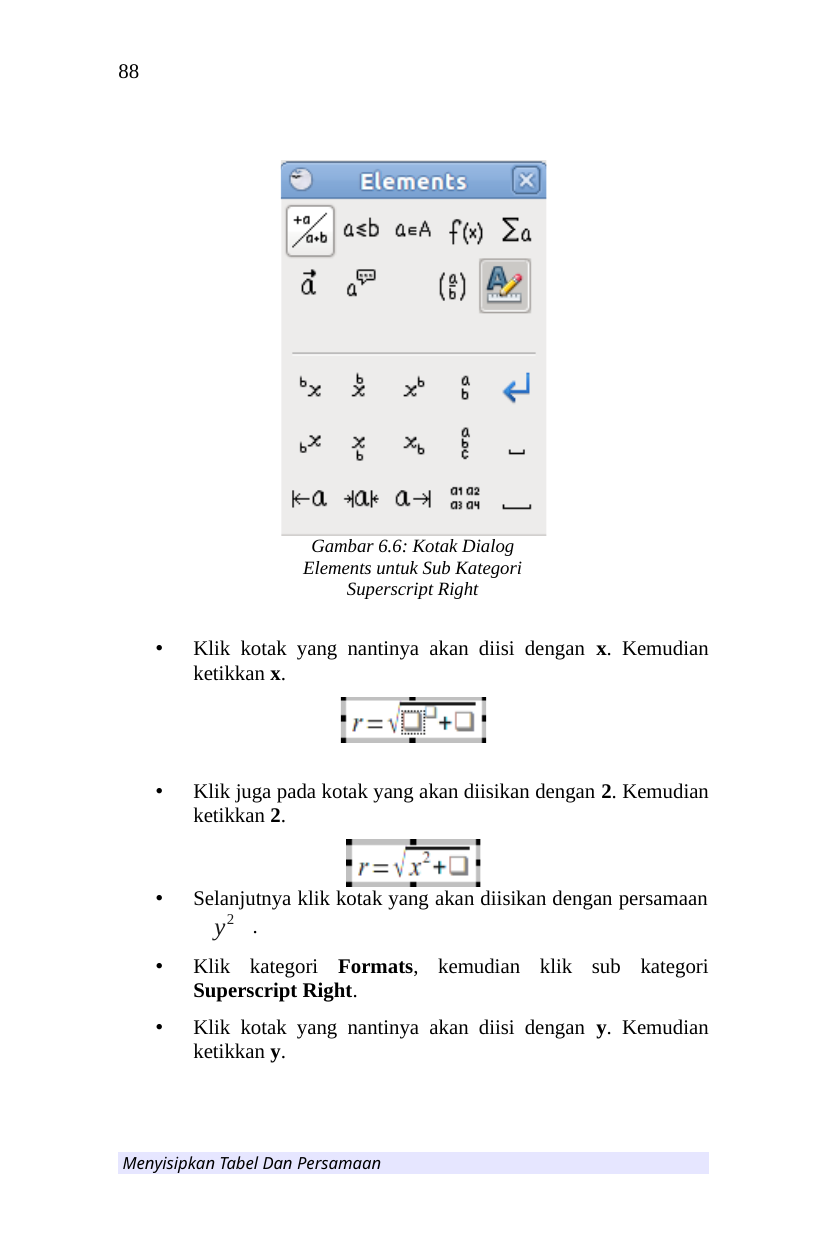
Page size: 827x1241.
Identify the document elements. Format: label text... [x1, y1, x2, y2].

list Klik kotak yang nantinya akan diisi dengan x. Kemudian ketikkan x. [156, 636, 709, 684]
list Gambar 6.6: Kotak Dialog Elements untuk Sub Kategori Superscript Right [281, 536, 546, 600]
list Klik juga pada kotak yang akan diisikan dengan 2. Kemudian ketikkan 2. [156, 779, 709, 827]
picture [280, 160, 547, 536]
list Selanjutnya klik kotak yang akan diisikan dengan persamaan . [156, 839, 709, 942]
list Klik kategori Formats, kemudian klik sub kategori Superscript Right. [156, 954, 709, 1002]
picture [340, 697, 487, 743]
list Klik kotak yang nantinya akan diisi dengan y. Kemudian ketikkan y. [156, 1015, 709, 1063]
picture [346, 839, 481, 887]
